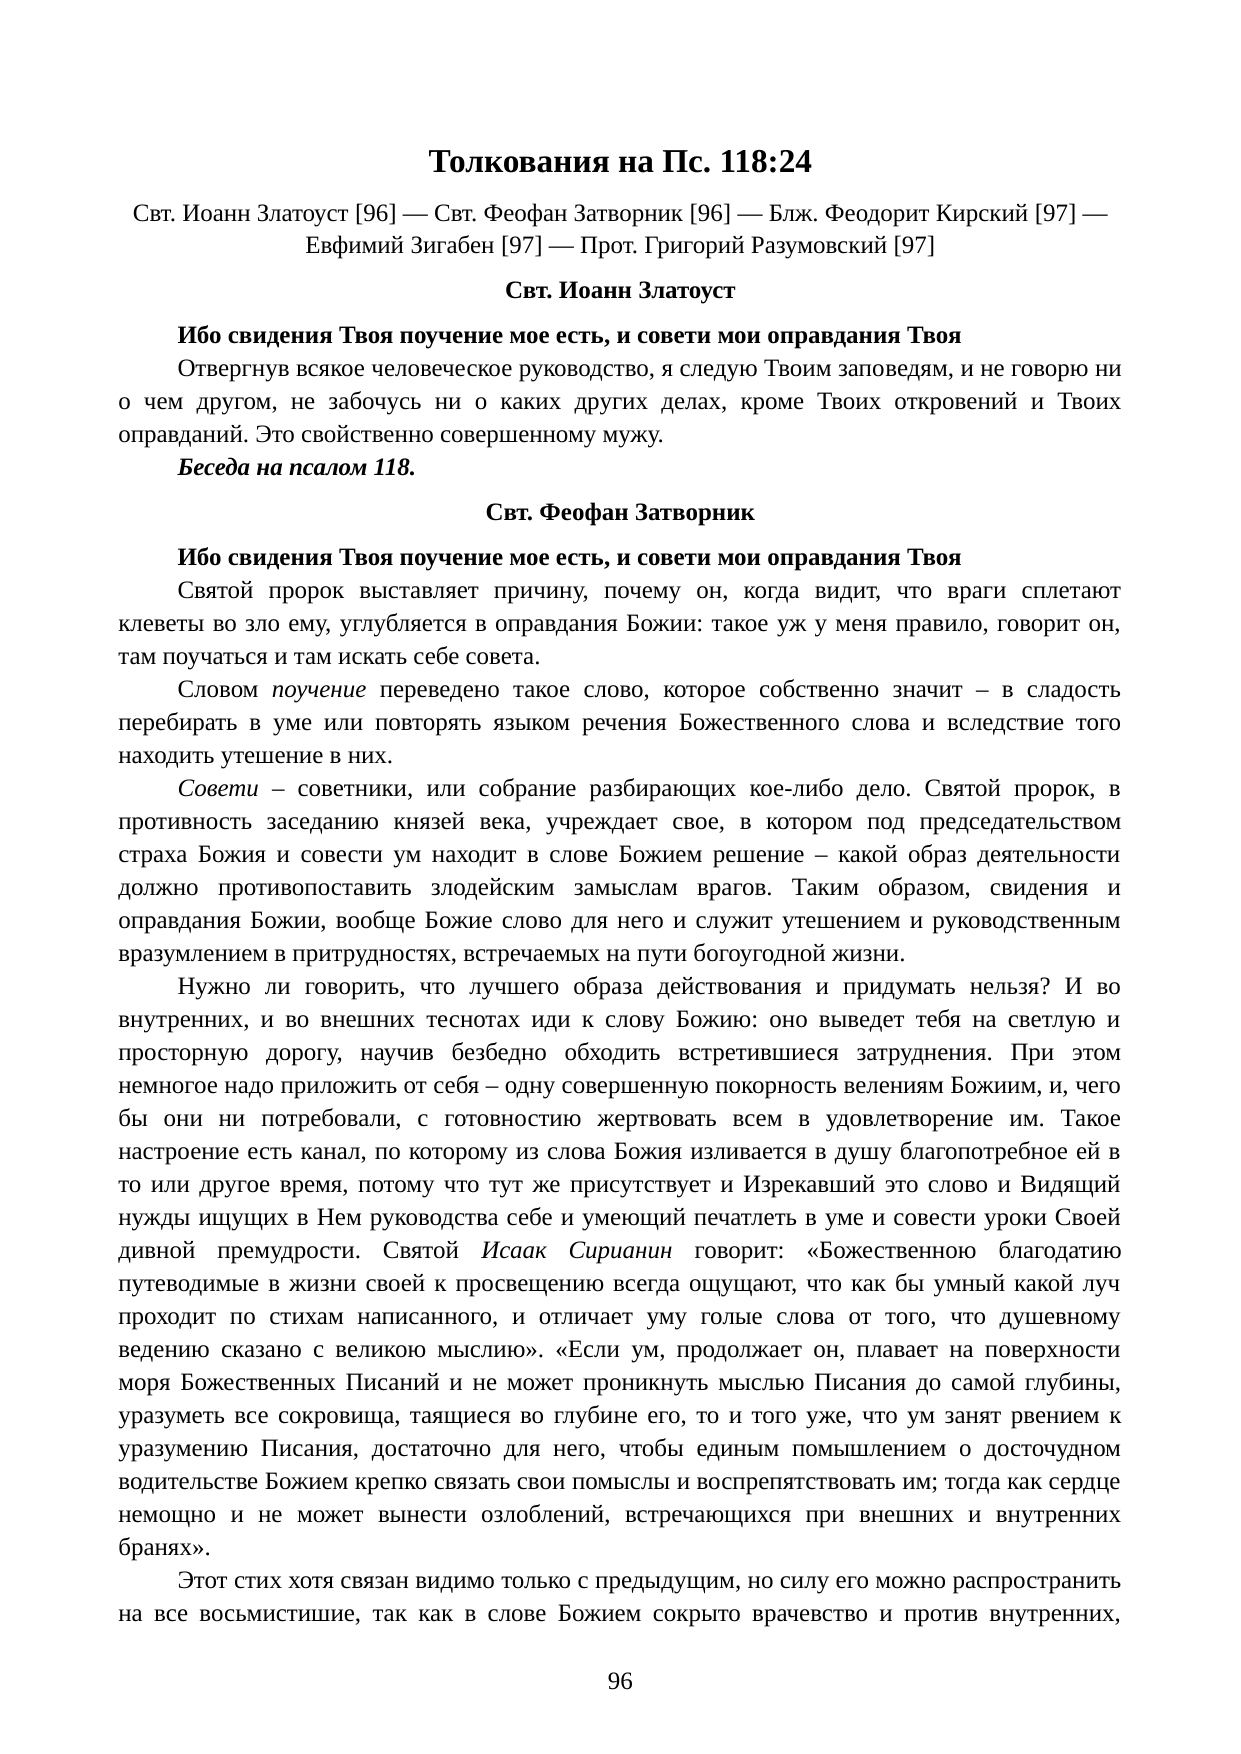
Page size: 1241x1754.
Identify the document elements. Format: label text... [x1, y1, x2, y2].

text Отвергнув всякое человеческое руководство, я следую Твоим запо­ведям, и не говорю ни о чем другом, не забочусь ни о каких других делах, кроме Твоих откровений и Твоих оправданий. Это свойственно совершенному мужу. [118, 353, 1122, 448]
subtitle Толкования на Пс. 118:24 [118, 142, 1122, 180]
text Словом поучение переведено такое слово, которое собственно значит – в сладость перебирать в уме или повторять языком речения Божественного слова и вследствие того находить утешение в них. [118, 674, 1122, 769]
subtitle Свт. Иоанн Златоуст [118, 275, 1122, 304]
text Свт. Иоанн Златоуст [96] — Свт. Феофан Затворник [96] — Блж. Феодорит Кирский [97] — Евфимий Зигабен [97] — Прот. Григорий Разумовский [97] [118, 198, 1122, 259]
text Беседа на псалом 118. [118, 452, 1122, 481]
text Ибо свидения Твоя поучение мое есть, и совети мои оправдания Твоя [118, 542, 1122, 571]
text Этот стих хотя связан видимо только с предыдущим, но силу его можно распространить на все восьмистишие, так как в слове Божием сокрыто врачевство и против внутренних, [118, 1566, 1122, 1627]
text Нужно ли говорить, что лучшего образа действования и придумать нельзя? И во внутренних, и во внешних теснотах иди к слову Божию: оно выведет тебя на светлую и просторную дорогу, научив безбедно обходить встретившиеся затруднения. При этом немногое надо приложить от себя – одну совершенную покорность велениям Божиим, и, чего бы они ни потребовали, с готовностию жертвовать всем в удовлетворение им. Такое настроение есть канал, по которому из слова Божия изливается в душу благопотребное ей в то или другое время, потому что тут же присутствует и Изрекавший это слово и Видящий нужды ищущих в Нем руководства себе и умеющий печатлеть в уме и совести уроки Своей дивной премудрости. Святой Исаак Сирианин говорит: «Божественною благодатию путеводимые в жизни своей к просвещению всегда ощущают, что как бы умный какой луч проходит по стихам написанного, и отличает уму голые слова от того, что душевному ведению сказано с великою мыслию». «Если ум, продолжает он, плавает на поверхности моря Божественных Писаний и не может проникнуть мыслью Писания до самой глубины, уразуметь все сокровища, таящиеся во глубине его, то и того уже, что ум занят рвением к уразумению Писания, достаточно для него, чтобы единым помышлением о досточудном водительстве Божием крепко связать свои помыслы и воспрепятствовать им; тогда как сердце немощно и не может вынести озлоблений, встречающихся при внешних и внутренних бранях». [118, 971, 1122, 1561]
text Совети – советники, или собрание разбирающих кое-либо дело. Святой пророк, в противность заседанию князей века, учреждает свое, в котором под председательством страха Божия и совести ум находит в слове Божием решение – какой образ деятельности должно противопоставить злодейским замыслам врагов. Таким образом, свидения и оправдания Божии, вообще Божие слово для него и служит утешением и руководственным вразумлением в притрудностях, встречаемых на пути богоугодной жизни. [118, 773, 1122, 967]
text Ибо свидения Твоя поучение мое есть, и совети мои оправдания Твоя [118, 320, 1122, 349]
text Святой пророк выставляет причину, почему он, когда видит, что враги сплетают клеветы во зло ему, углубляется в оправдания Божии: такое уж у меня правило, говорит он, там поучаться и там искать себе совета. [118, 575, 1122, 670]
subtitle Свт. Феофан Затворник [118, 497, 1122, 526]
